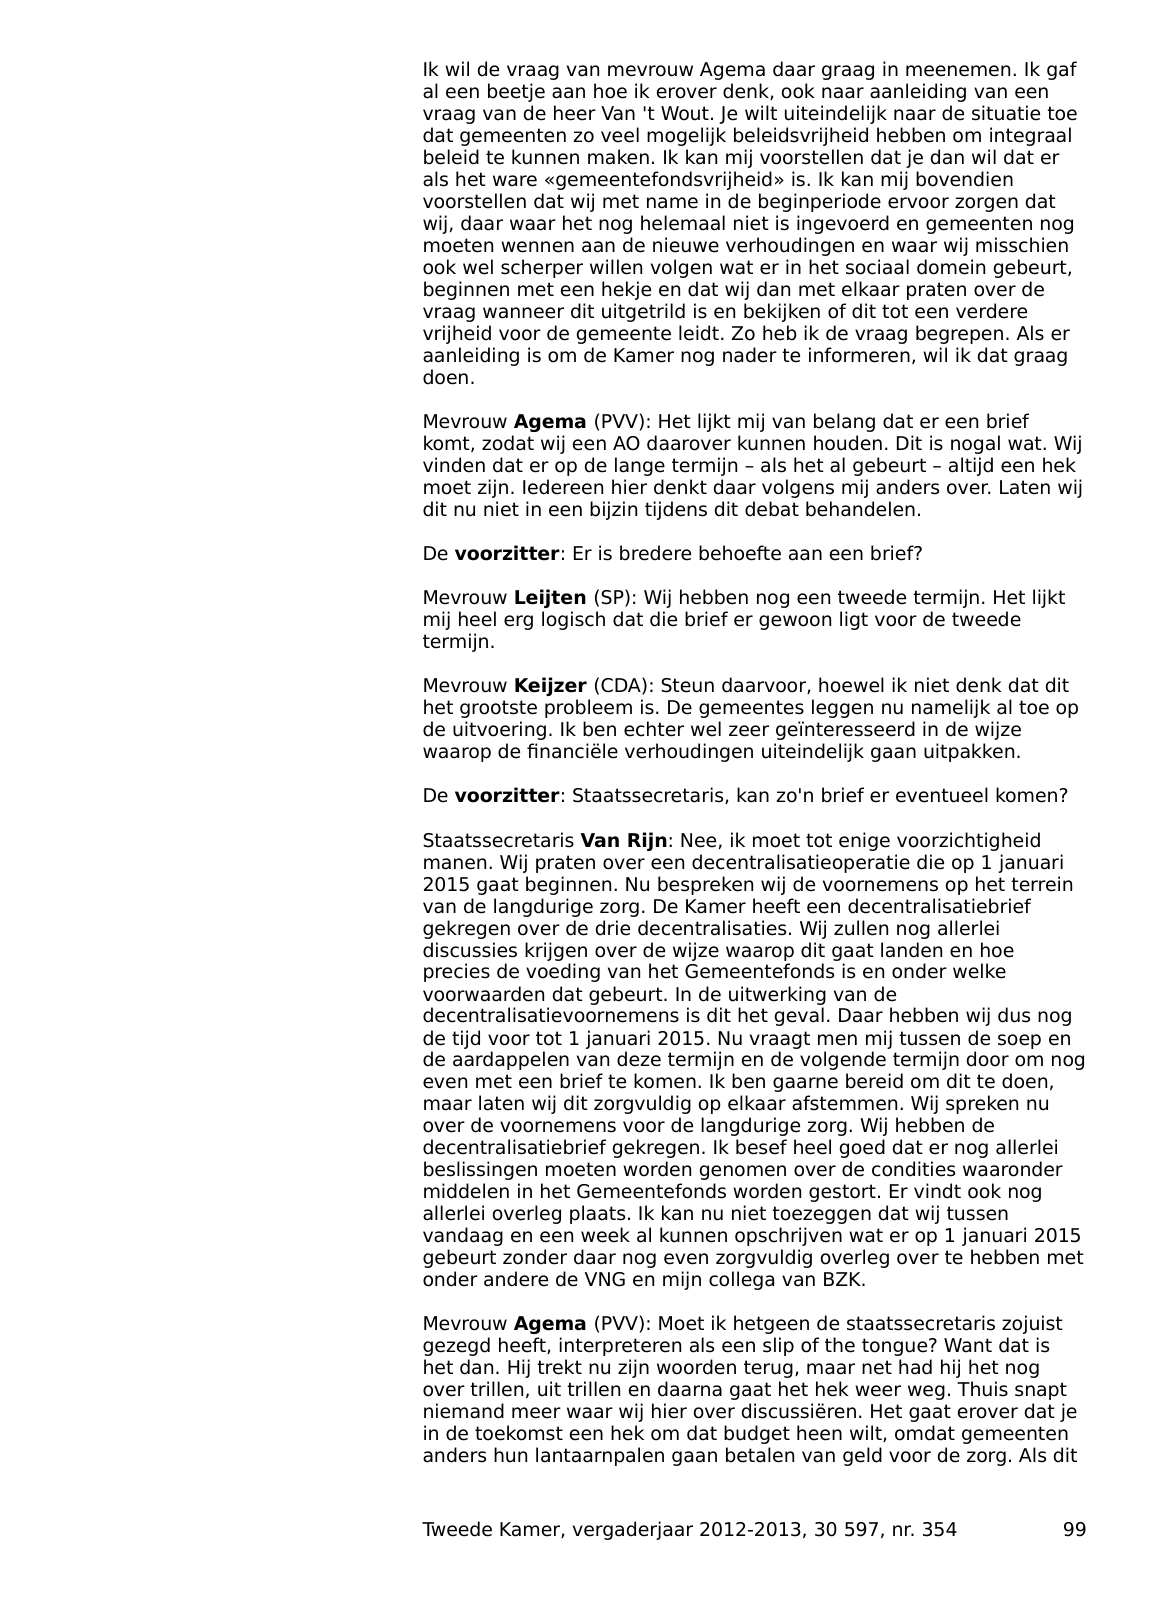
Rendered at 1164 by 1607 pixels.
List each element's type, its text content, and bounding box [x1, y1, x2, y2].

text Mevrouw Agema (PVV): Het lijkt mij van belang dat er een brief komt, zodat wij een AO daarover kunnen houden. Dit is nogal wat. Wij vinden dat er op de lange termijn – als het al gebeurt – altijd een hek moet zijn. Iedereen hier denkt daar volgens mij anders over. Laten wij dit nu niet in een bijzin tijdens dit debat behandelen. [422, 411, 1087, 521]
text Mevrouw Keijzer (CDA): Steun daarvoor, hoewel ik niet denk dat dit het grootste probleem is. De gemeentes leggen nu namelijk al toe op de uitvoering. Ik ben echter wel zeer geïnteresseerd in de wijze waarop de financiële verhoudingen uiteindelijk gaan uitpakken. [422, 675, 1087, 763]
text Staatssecretaris Van Rijn: Nee, ik moet tot enige voorzichtigheid manen. Wij praten over een decentralisatieoperatie die op 1 januari 2015 gaat beginnen. Nu bespreken wij de voornemens op het terrein van de langdurige zorg. De Kamer heeft een decentralisatiebrief gekregen over de drie decentralisaties. Wij zullen nog allerlei discussies krijgen over de wijze waarop dit gaat landen en hoe precies de voeding van het Gemeentefonds is en onder welke voorwaarden dat gebeurt. In de uitwerking van de decentralisatievoornemens is dit het geval. Daar hebben wij dus nog de tijd voor tot 1 januari 2015. Nu vraagt men mij tussen de soep en de aardappelen van deze termijn en de volgende termijn door om nog even met een brief te komen. Ik ben gaarne bereid om dit te doen, maar laten wij dit zorgvuldig op elkaar afstemmen. Wij spreken nu over de voornemens voor de langdurige zorg. Wij hebben de decentralisatiebrief gekregen. Ik besef heel goed dat er nog allerlei beslissingen moeten worden genomen over de condities waaronder middelen in het Gemeentefonds worden gestort. Er vindt ook nog allerlei overleg plaats. Ik kan nu niet toezeggen dat wij tussen vandaag en een week al kunnen opschrijven wat er op 1 januari 2015 gebeurt zonder daar nog even zorgvuldig overleg over te hebben met onder andere de VNG en mijn collega van BZK. [422, 829, 1087, 1291]
text Mevrouw Agema (PVV): Moet ik hetgeen de staatssecretaris zojuist gezegd heeft, interpreteren als een slip of the tongue? Want dat is het dan. Hij trekt nu zijn woorden terug, maar net had hij het nog over trillen, uit trillen en daarna gaat het hek weer weg. Thuis snapt niemand meer waar wij hier over discussiëren. Het gaat erover dat je in de toekomst een hek om dat budget heen wilt, omdat gemeenten anders hun lantaarnpalen gaan betalen van geld voor de zorg. Als dit [422, 1313, 1087, 1467]
text De voorzitter: Er is bredere behoefte aan een brief? [422, 543, 1087, 565]
text Ik wil de vraag van mevrouw Agema daar graag in meenemen. Ik gaf al een beetje aan hoe ik erover denk, ook naar aanleiding van een vraag van de heer Van 't Wout. Je wilt uiteindelijk naar de situatie toe dat gemeenten zo veel mogelijk beleidsvrijheid hebben om integraal beleid te kunnen maken. Ik kan mij voorstellen dat je dan wil dat er als het ware «gemeentefondsvrijheid» is. Ik kan mij bovendien voorstellen dat wij met name in de beginperiode ervoor zorgen dat wij, daar waar het nog helemaal niet is ingevoerd en gemeenten nog moeten wennen aan de nieuwe verhoudingen en waar wij misschien ook wel scherper willen volgen wat er in het sociaal domein gebeurt, beginnen met een hekje en dat wij dan met elkaar praten over de vraag wanneer dit uitgetrild is en bekijken of dit tot een verdere vrijheid voor de gemeente leidt. Zo heb ik de vraag begrepen. Als er aanleiding is om de Kamer nog nader te informeren, wil ik dat graag doen. [422, 59, 1087, 389]
text De voorzitter: Staatssecretaris, kan zo'n brief er eventueel komen? [422, 785, 1087, 807]
text Mevrouw Leijten (SP): Wij hebben nog een tweede termijn. Het lijkt mij heel erg logisch dat die brief er gewoon ligt voor de tweede termijn. [422, 587, 1087, 653]
